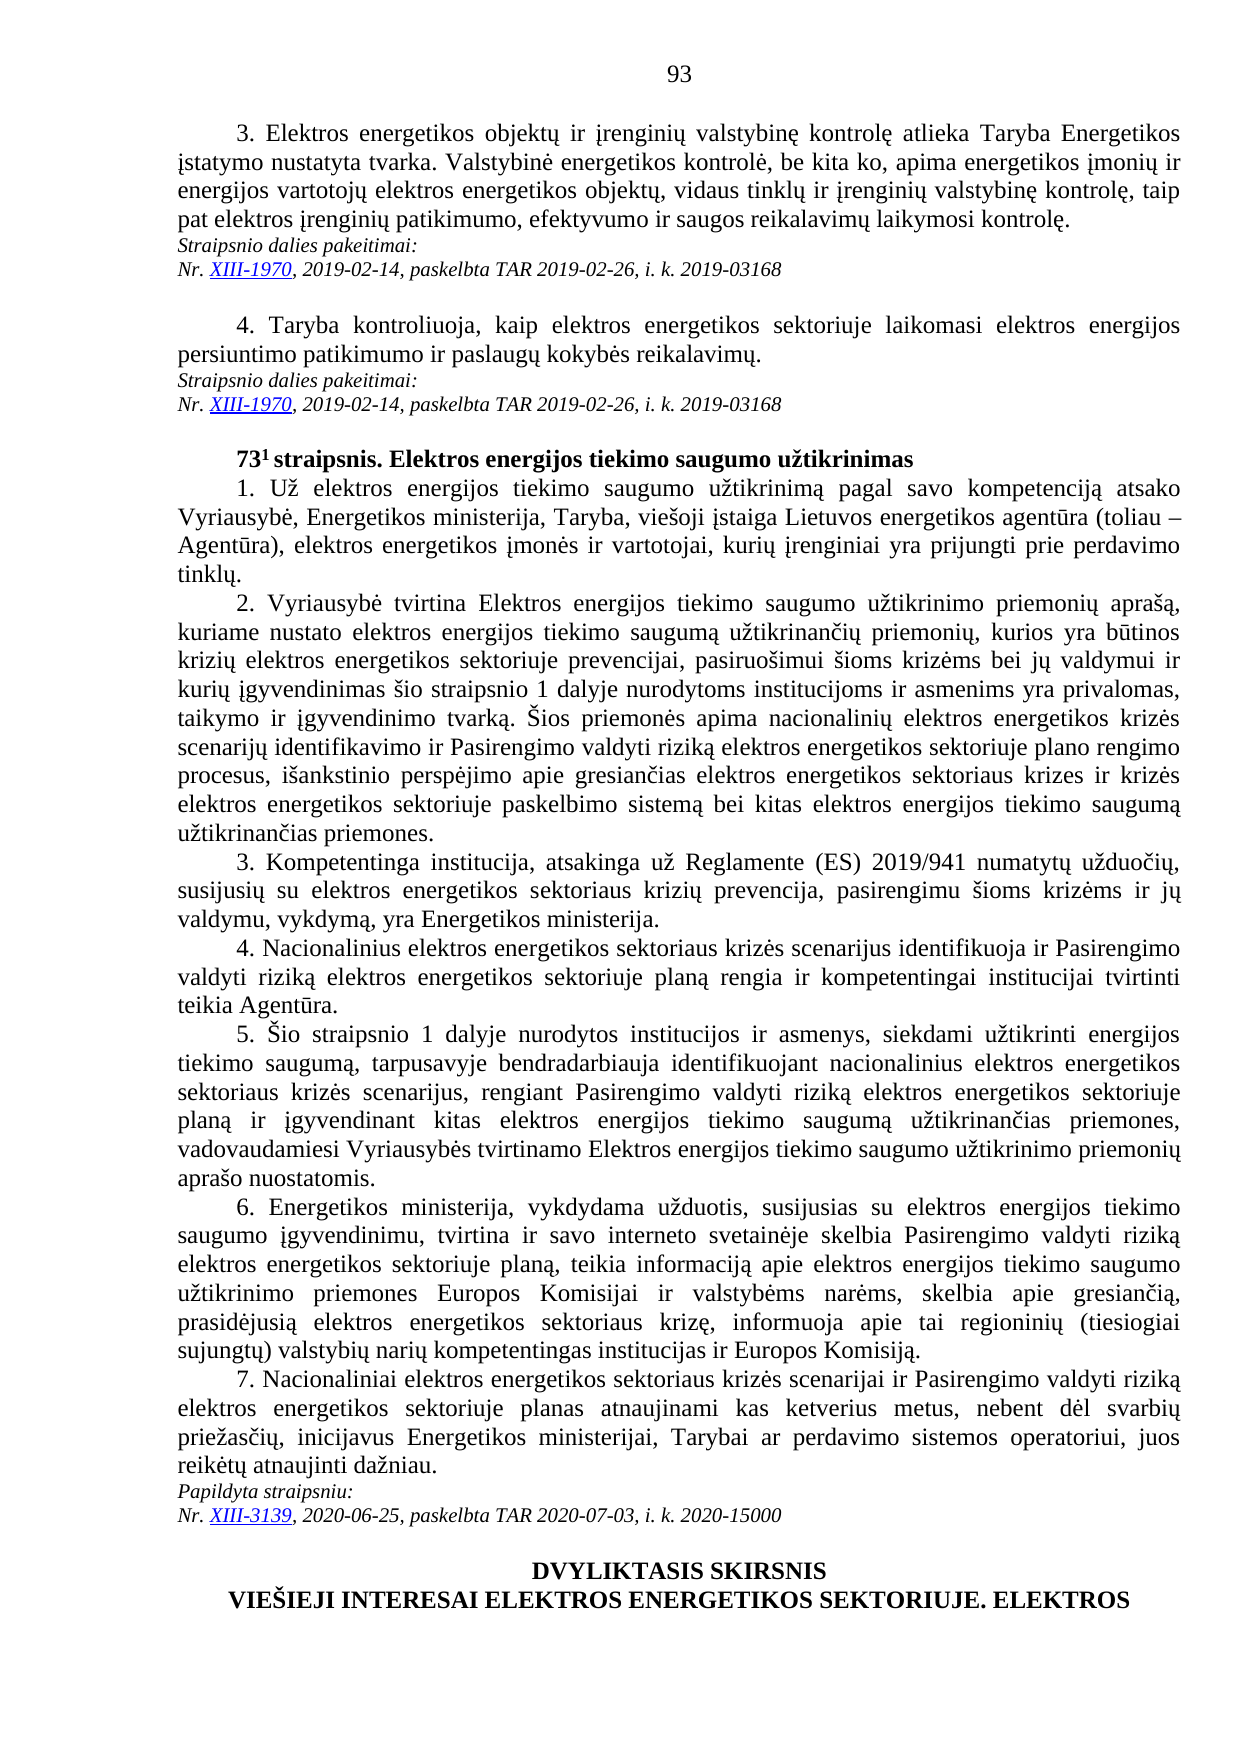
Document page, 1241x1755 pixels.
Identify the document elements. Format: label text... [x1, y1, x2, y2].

text 7. Nacionaliniai elektros energetikos sektoriaus krizės scenarijai ir Pasirengimo valdyti riziką elektros energetikos sektoriuje planas atnaujinami kas ketverius metus, nebent dėl svarbių priežasčių, inicijavus Energetikos ministerijai, Tarybai ar perdavimo sistemos operatoriui, juos reikėtų atnaujinti dažniau. [177, 1364, 1181, 1479]
text 4. Taryba kontroliuoja, kaip elektros energetikos sektoriuje laikomasi elektros energijos persiuntimo patikimumo ir paslaugų kokybės reikalavimų. [177, 310, 1181, 367]
text Straipsnio dalies pakeitimai: [177, 233, 1181, 257]
text 6. Energetikos ministerija, vykdydama užduotis, susijusias su elektros energijos tiekimo saugumo įgyvendinimu, tvirtina ir savo interneto svetainėje skelbia Pasirengimo valdyti riziką elektros energetikos sektoriuje planą, teikia informaciją apie elektros energijos tiekimo saugumo užtikrinimo priemones Europos Komisijai ir valstybėms narėms, skelbia apie gresiančią, prasidėjusią elektros energetikos sektoriaus krizę, informuoja apie tai regioninių (tiesiogiai sujungtų) valstybių narių kompetentingas institucijas ir Europos Komisiją. [177, 1192, 1181, 1364]
text Nr. XIII-1970, 2019-02-14, paskelbta TAR 2019-02-26, i. k. 2019-03168 [177, 257, 1181, 281]
text VIEŠIEJI INTERESAI ELEKTROS ENERGETIKOS SEKTORIUJE. ELEKTROS [177, 1585, 1181, 1614]
text 731 straipsnis. Elektros energijos tiekimo saugumo užtikrinimas [177, 444, 1181, 473]
text 3. Elektros energetikos objektų ir įrenginių valstybinę kontrolę atlieka Taryba Energetikos įstatymo nustatyta tvarka. Valstybinė energetikos kontrolė, be kita ko, apima energetikos įmonių ir energijos vartotojų elektros energetikos objektų, vidaus tinklų ir įrenginių valstybinę kontrolę, taip pat elektros įrenginių patikimumo, efektyvumo ir saugos reikalavimų laikymosi kontrolę. [177, 118, 1181, 233]
text Papildyta straipsniu: [177, 1479, 1181, 1503]
text 4. Nacionalinius elektros energetikos sektoriaus krizės scenarijus identifikuoja ir Pasirengimo valdyti riziką elektros energetikos sektoriuje planą rengia ir kompetentingai institucijai tvirtinti teikia Agentūra. [177, 933, 1181, 1019]
text 3. Kompetentinga institucija, atsakinga už Reglamente (ES) 2019/941 numatytų užduočių, susijusių su elektros energetikos sektoriaus krizių prevencija, pasirengimu šioms krizėms ir jų valdymu, vykdymą, yra Energetikos ministerija. [177, 847, 1181, 933]
text Straipsnio dalies pakeitimai: [177, 367, 1181, 392]
text Nr. XIII-1970, 2019-02-14, paskelbta TAR 2019-02-26, i. k. 2019-03168 [177, 392, 1181, 416]
text 5. Šio straipsnio 1 dalyje nurodytos institucijos ir asmenys, siekdami užtikrinti energijos tiekimo saugumą, tarpusavyje bendradarbiauja identifikuojant nacionalinius elektros energetikos sektoriaus krizės scenarijus, rengiant Pasirengimo valdyti riziką elektros energetikos sektoriuje planą ir įgyvendinant kitas elektros energijos tiekimo saugumą užtikrinančias priemones, vadovaudamiesi Vyriausybės tvirtinamo Elektros energijos tiekimo saugumo užtikrinimo priemonių aprašo nuostatomis. [177, 1019, 1181, 1192]
text Nr. XIII-3139, 2020-06-25, paskelbta TAR 2020-07-03, i. k. 2020-15000 [177, 1503, 1181, 1527]
text DVYLIKTASIS SKIRSNIS [177, 1556, 1181, 1585]
text 2. Vyriausybė tvirtina Elektros energijos tiekimo saugumo užtikrinimo priemonių aprašą, kuriame nustato elektros energijos tiekimo saugumą užtikrinančių priemonių, kurios yra būtinos krizių elektros energetikos sektoriuje prevencijai, pasiruošimui šioms krizėms bei jų valdymui ir kurių įgyvendinimas šio straipsnio 1 dalyje nurodytoms institucijoms ir asmenims yra privalomas, taikymo ir įgyvendinimo tvarką. Šios priemonės apima nacionalinių elektros energetikos krizės scenarijų identifikavimo ir Pasirengimo valdyti riziką elektros energetikos sektoriuje plano rengimo procesus, išankstinio perspėjimo apie gresiančias elektros energetikos sektoriaus krizes ir krizės elektros energetikos sektoriuje paskelbimo sistemą bei kitas elektros energijos tiekimo saugumą užtikrinančias priemones. [177, 588, 1181, 847]
text 1. Už elektros energijos tiekimo saugumo užtikrinimą pagal savo kompetenciją atsako Vyriausybė, Energetikos ministerija, Taryba, viešoji įstaiga Lietuvos energetikos agentūra (toliau – Agentūra), elektros energetikos įmonės ir vartotojai, kurių įrenginiai yra prijungti prie perdavimo tinklų. [177, 473, 1181, 588]
